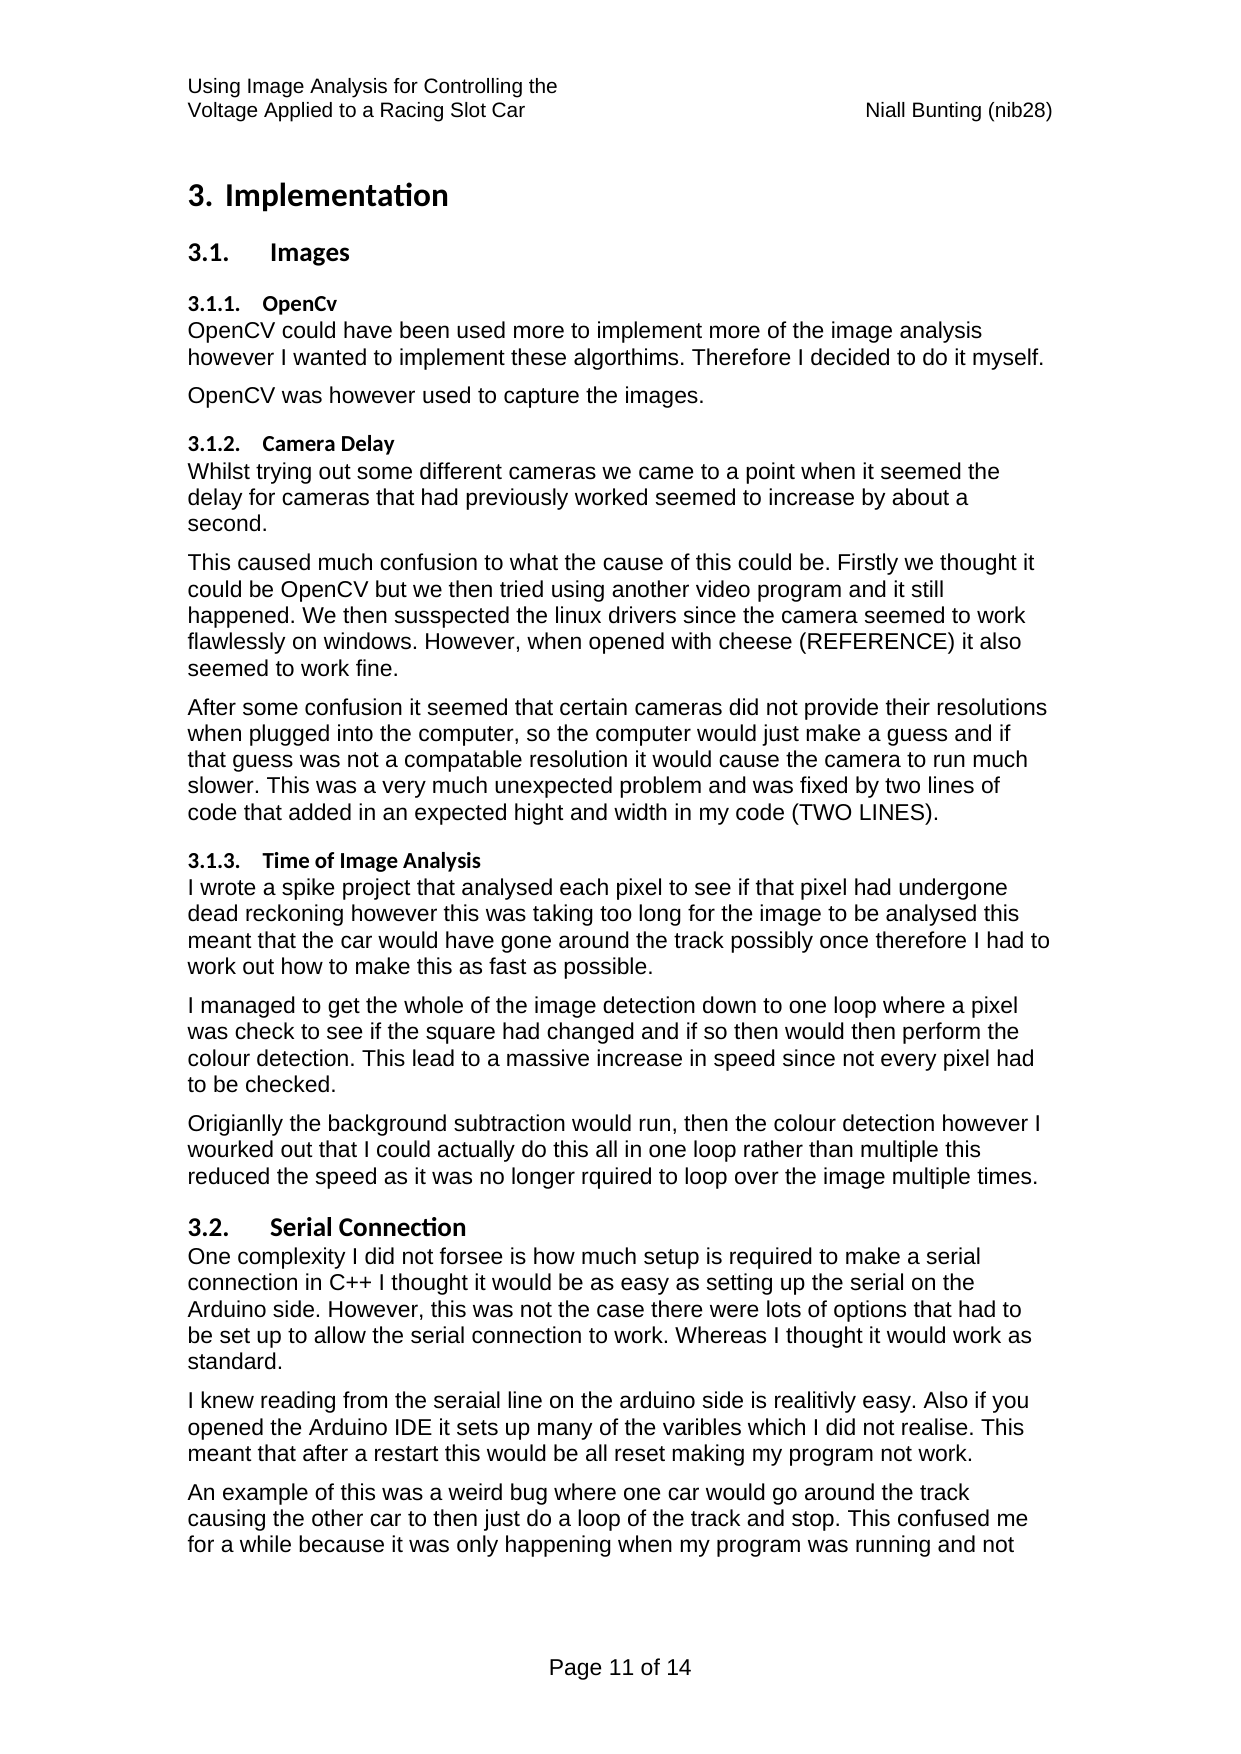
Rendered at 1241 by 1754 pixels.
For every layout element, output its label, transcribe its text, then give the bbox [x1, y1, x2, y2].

text An example of this was a weird bug where one car would go around the track causing the other car to then just do a loop of the track and stop. This confused me for a while because it was only happening when my program was running and not [187, 1479, 1053, 1558]
text I wrote a spike project that analysed each pixel to see if that pixel had undergone dead reckoning however this was taking too long for the image to be analysed this meant that the car would have gone around the track possibly once therefore I had to work out how to make this as fast as possible. [187, 874, 1053, 979]
subtitle Serial Connection [187, 1210, 1053, 1243]
text Whilst trying out some different cameras we came to a point when it seemed the delay for cameras that had previously worked seemed to increase by about a second. [187, 458, 1053, 537]
subtitle Time of Image Analysis [187, 846, 1053, 874]
text One complexity I did not forsee is how much setup is required to make a serial connection in C++ I thought it would be as easy as setting up the serial on the Arduino side. However, this was not the case there were lots of options that had to be set up to allow the serial connection to work. Whereas I thought it would work as standard. [187, 1243, 1053, 1374]
subtitle Implementation [187, 174, 1053, 214]
subtitle Images [187, 235, 1053, 268]
text After some confusion it seemed that certain cameras did not provide their resolutions when plugged into the computer, so the computer would just make a guess and if that guess was not a compatable resolution it would cause the camera to run much slower. This was a very much unexpected problem and was fixed by two lines of code that added in an expected hight and width in my code (TWO LINES). [187, 693, 1053, 825]
text Origianlly the background subtraction would run, then the colour detection however I wourked out that I could actually do this all in one loop rather than multiple this reduced the speed as it was no longer rquired to loop over the image multiple times. [187, 1110, 1053, 1189]
text OpenCV could have been used more to implement more of the image analysis however I wanted to implement these algorthims. Therefore I decided to do it myself. [187, 317, 1053, 370]
text This caused much confusion to what the cause of this could be. Firstly we thought it could be OpenCV but we then tried using another video program and it still happened. We then susspected the linux drivers since the camera seemed to work flawlessly on windows. However, when opened with cheese (REFERENCE) it also seemed to work fine. [187, 549, 1053, 681]
subtitle OpenCv [187, 289, 1053, 317]
text I managed to get the whole of the image detection down to one loop where a pixel was check to see if the square had changed and if so then would then perform the colour detection. This lead to a massive increase in speed since not every pixel had to be checked. [187, 992, 1053, 1097]
subtitle Camera Delay [187, 429, 1053, 458]
text OpenCV was however used to capture the images. [187, 382, 1053, 409]
text I knew reading from the seraial line on the arduino side is realitivly easy. Also if you opened the Arduino IDE it sets up many of the varibles which I did not realise. This meant that after a restart this would be all reset making my program not work. [187, 1387, 1053, 1466]
